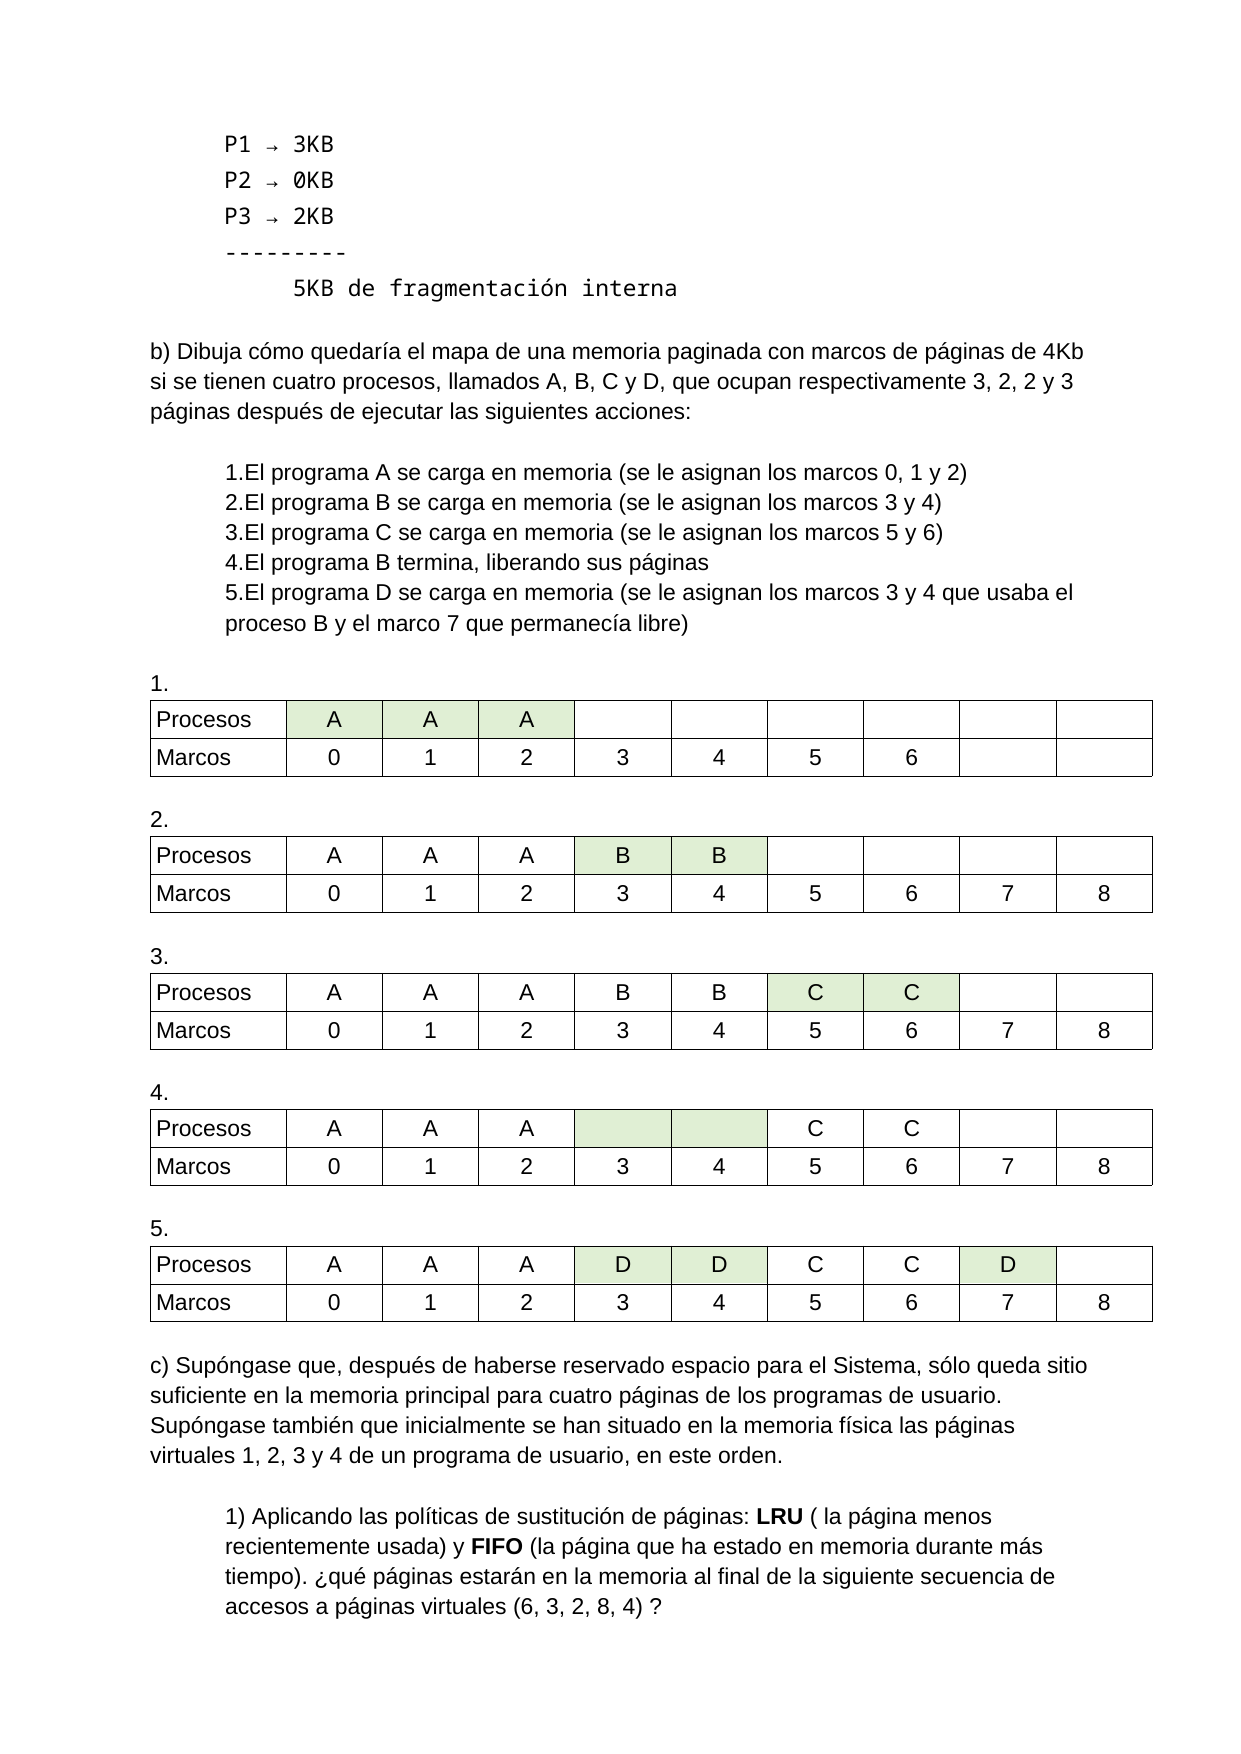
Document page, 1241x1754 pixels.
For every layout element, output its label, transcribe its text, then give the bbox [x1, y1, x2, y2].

table_header [575, 701, 671, 738]
table_cell 0 [287, 739, 382, 776]
table_cell 4 [672, 875, 767, 912]
text 3.El programa C se carga en memoria (se le asignan los marcos 5 y 6) [225, 519, 1090, 545]
text 1. [150, 670, 1090, 696]
table_header C [864, 1247, 959, 1283]
table_cell 3 [575, 875, 671, 912]
table_cell Marcos [151, 1148, 286, 1185]
table_header C [864, 974, 959, 1011]
table_cell Marcos [151, 1012, 286, 1049]
table_header B [672, 974, 767, 1011]
text 3. [150, 943, 1090, 969]
table_header [1057, 701, 1152, 738]
table_header A [383, 1110, 478, 1147]
table_header A [383, 701, 478, 738]
text 2. [150, 806, 1090, 833]
table_cell 5 [768, 875, 863, 912]
table_cell Marcos [151, 739, 286, 776]
text P3 → 2KB [224, 199, 1090, 231]
table_cell 5 [768, 739, 863, 776]
text P2 → 0KB [224, 164, 1090, 195]
text 5.El programa D se carga en memoria (se le asignan los marcos 3 y 4 que usaba el proceso B y el marco 7 que permanecía libre) [225, 579, 1090, 636]
table_cell 1 [383, 1012, 478, 1049]
table_header Procesos [151, 701, 286, 738]
table_header A [479, 837, 574, 874]
table_header A [287, 701, 382, 738]
table_header [960, 974, 1056, 1011]
text P1 → 3KB [224, 128, 1090, 159]
table_header [1057, 974, 1152, 1011]
table_header C [864, 1110, 959, 1147]
table_header A [383, 837, 478, 874]
table_cell 6 [864, 1148, 959, 1185]
table_cell 3 [575, 739, 671, 776]
table_header [960, 837, 1056, 874]
table_header [1057, 1247, 1152, 1283]
table_cell 7 [960, 875, 1056, 912]
table_header A [479, 1110, 574, 1147]
table_cell 4 [672, 1148, 767, 1185]
table_header C [768, 974, 863, 1011]
table_header B [575, 974, 671, 1011]
table_header [1057, 837, 1152, 874]
table_header Procesos [151, 1110, 286, 1147]
table_header D [672, 1247, 767, 1283]
table_cell 5 [768, 1285, 863, 1321]
text --------- [224, 236, 1090, 267]
table_cell 1 [383, 739, 478, 776]
table_header A [287, 974, 382, 1011]
table_header [768, 837, 863, 874]
table_cell 2 [479, 1148, 574, 1185]
table_cell 0 [287, 875, 382, 912]
table_header A [479, 974, 574, 1011]
table_header Procesos [151, 974, 286, 1011]
table_header [575, 1110, 671, 1147]
table_header A [383, 974, 478, 1011]
table_header B [575, 837, 671, 874]
table_cell 0 [287, 1012, 382, 1049]
table_cell 1 [383, 875, 478, 912]
table_cell 6 [864, 1285, 959, 1321]
text 4. [150, 1079, 1090, 1105]
table_header [672, 1110, 767, 1147]
table_cell 1 [383, 1285, 478, 1321]
text b) Dibuja cómo quedaría el mapa de una memoria paginada con marcos de páginas de 4Kb si se tienen cuatro procesos, llamados A, B, C y D, que ocupan respectivamente 3, 2, 2 y 3 páginas después de ejecutar las siguientes acciones: [150, 338, 1090, 424]
table_cell 7 [960, 1285, 1056, 1321]
table_cell 2 [479, 875, 574, 912]
table_cell Marcos [151, 1285, 286, 1321]
table_header A [479, 1247, 574, 1283]
text 1) Aplicando las políticas de sustitución de páginas: LRU ( la página menos recientemente usada) y FIFO (la página que ha estado en memoria durante más tiempo). ¿qué páginas estarán en la memoria al final de la siguiente secuencia de accesos a páginas virtuales (6, 3, 2, 8, 4) ? [225, 1503, 1090, 1620]
table_header C [768, 1110, 863, 1147]
table_cell 5 [768, 1148, 863, 1185]
table_cell 4 [672, 739, 767, 776]
table_cell 6 [864, 739, 959, 776]
table_header [960, 1110, 1056, 1147]
table_cell 6 [864, 1012, 959, 1049]
text 5. [150, 1215, 1090, 1242]
table_cell 8 [1057, 1285, 1152, 1321]
table_header B [672, 837, 767, 874]
table_cell 3 [575, 1148, 671, 1185]
table_header A [287, 1110, 382, 1147]
table_cell 8 [1057, 1148, 1152, 1185]
table_cell 3 [575, 1012, 671, 1049]
table_header A [287, 1247, 382, 1283]
table_header [864, 701, 959, 738]
table_header [672, 701, 767, 738]
table_header [1057, 1110, 1152, 1147]
table_cell 3 [575, 1285, 671, 1321]
table_cell 4 [672, 1012, 767, 1049]
table_cell 1 [383, 1148, 478, 1185]
table_header Procesos [151, 837, 286, 874]
table_header C [768, 1247, 863, 1283]
table_header A [287, 837, 382, 874]
table_header A [383, 1247, 478, 1283]
table_cell [960, 739, 1056, 776]
table_cell 7 [960, 1148, 1056, 1185]
table_cell 8 [1057, 1012, 1152, 1049]
table_header D [960, 1247, 1056, 1283]
table_cell 7 [960, 1012, 1056, 1049]
table_cell 0 [287, 1285, 382, 1321]
table_cell Marcos [151, 875, 286, 912]
table_header [960, 701, 1056, 738]
table_cell [1057, 739, 1152, 776]
text 4.El programa B termina, liberando sus páginas [225, 549, 1090, 575]
table_cell 2 [479, 1012, 574, 1049]
table_header [768, 701, 863, 738]
table_cell 8 [1057, 875, 1152, 912]
table_header D [575, 1247, 671, 1283]
text 1.El programa A se carga en memoria (se le asignan los marcos 0, 1 y 2) [225, 458, 1090, 485]
table_cell 2 [479, 1285, 574, 1321]
table_header Procesos [151, 1247, 286, 1283]
text 2.El programa B se carga en memoria (se le asignan los marcos 3 y 4) [225, 489, 1090, 515]
text 5KB de fragmentación interna [224, 271, 1090, 303]
table_cell 0 [287, 1148, 382, 1185]
table_header A [479, 701, 574, 738]
table_cell 4 [672, 1285, 767, 1321]
table_cell 6 [864, 875, 959, 912]
table_cell 2 [479, 739, 574, 776]
table_header [864, 837, 959, 874]
text c) Supóngase que, después de haberse reservado espacio para el Sistema, sólo queda sitio suficiente en la memoria principal para cuatro páginas de los programas de usuario. Supóngase también que inicialmente se han situado en la memoria física las páginas virtuales 1, 2, 3 y 4 de un programa de usuario, en este orden. [150, 1352, 1090, 1469]
table_cell 5 [768, 1012, 863, 1049]
